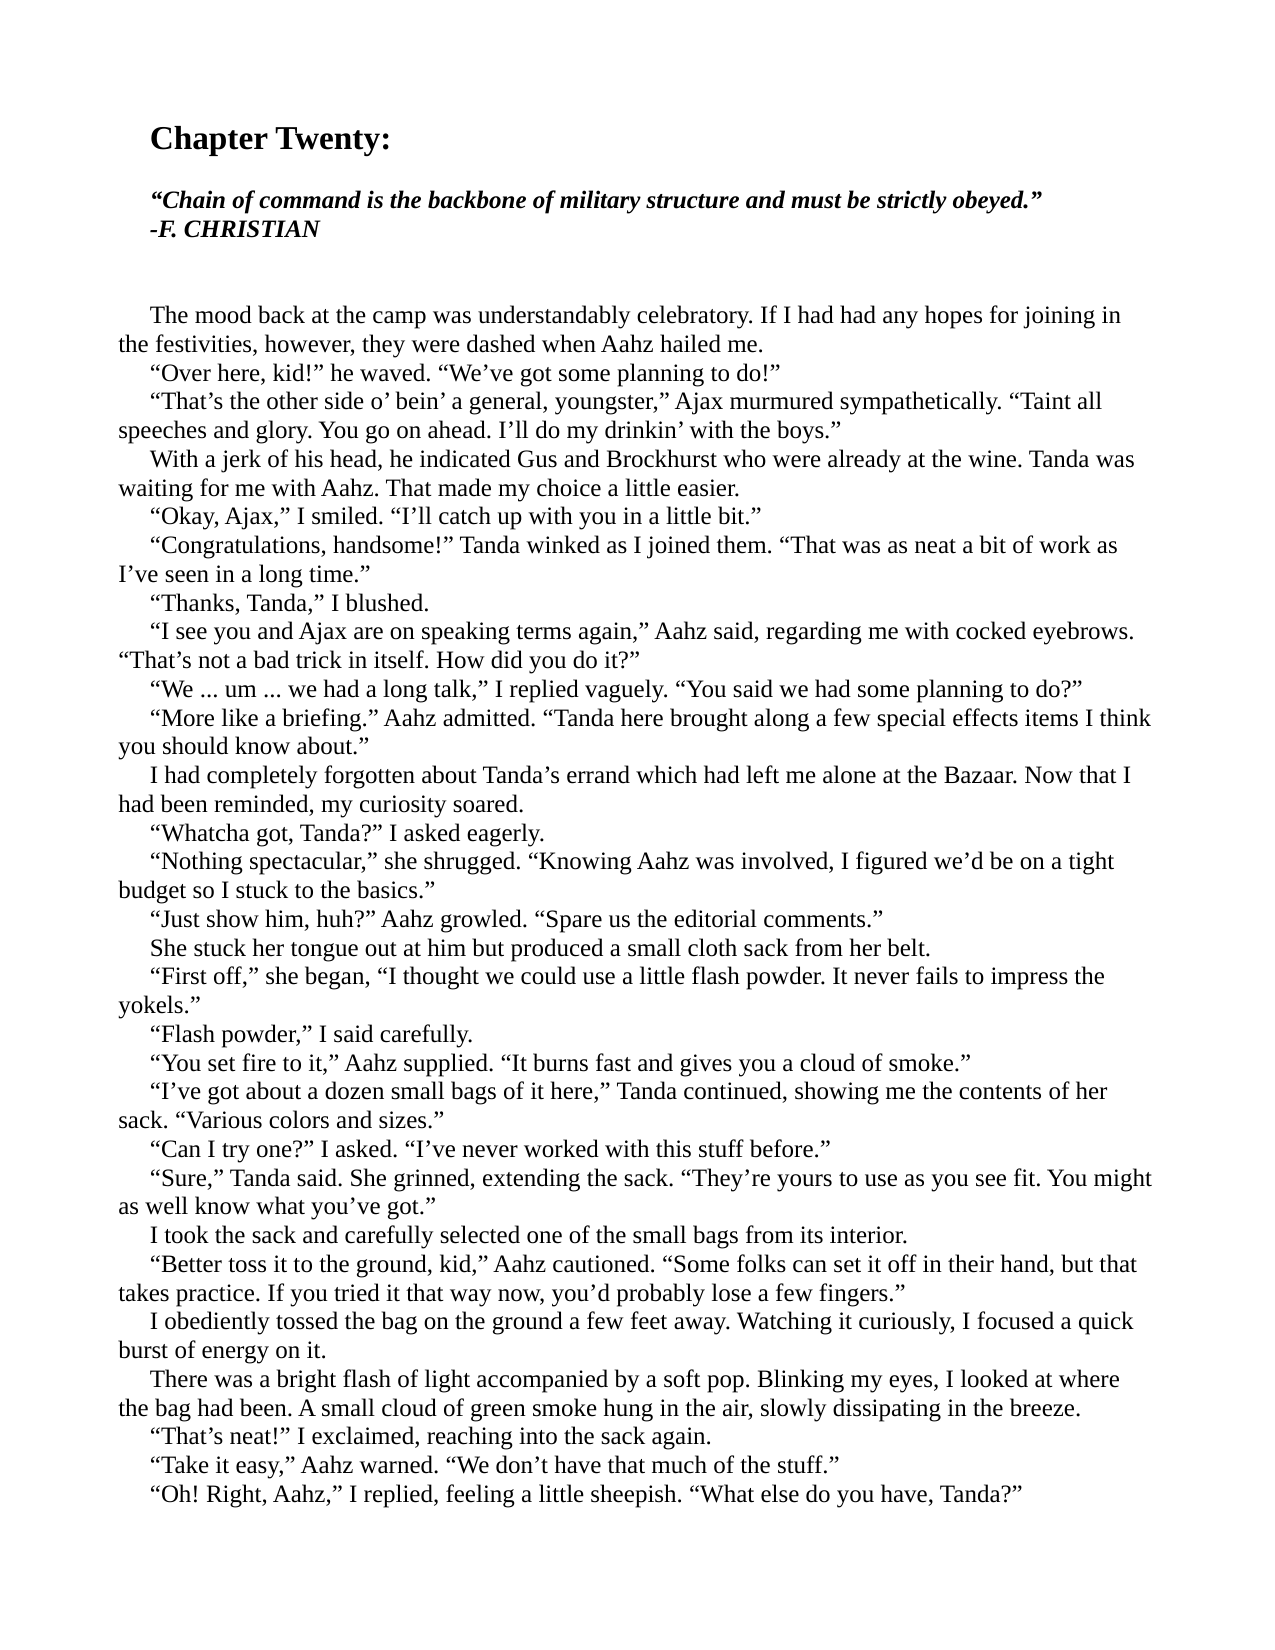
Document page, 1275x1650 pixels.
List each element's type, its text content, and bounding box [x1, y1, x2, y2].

text I obediently tossed the bag on the ground a few feet away. Watching it curiously, I focused a quick burst of energy on it. [118, 1306, 1157, 1364]
text “Better toss it to the ground, kid,” Aahz cautioned. “Some folks can set it off in their hand, but that takes practice. If you tried it that way now, you’d probably lose a few fingers.” [118, 1249, 1157, 1306]
text “I’ve got about a dozen small bags of it here,” Tanda continued, showing me the contents of her sack. “Various colors and sizes.” [118, 1076, 1157, 1134]
text There was a bright flash of light accompanied by a soft pop. Blinking my eyes, I looked at where the bag had been. A small cloud of green smoke hung in the air, slowly dissipating in the breeze. [118, 1364, 1157, 1421]
text She stuck her tongue out at him but produced a small cloth sack from her belt. [118, 933, 1157, 961]
text “You set fire to it,” Aahz supplied. “It burns fast and gives you a cloud of smoke.” [118, 1048, 1157, 1076]
text -F. CHRISTIAN [118, 214, 1157, 243]
text “First off,” she began, “I thought we could use a little flash powder. It never fails to impress the yokels.” [118, 961, 1157, 1019]
text “Take it easy,” Aahz warned. “We don’t have that much of the stuff.” [118, 1450, 1157, 1479]
text “I see you and Ajax are on speaking terms again,” Aahz said, regarding me with cocked eyebrows. “That’s not a bad trick in itself. How did you do it?” [118, 616, 1157, 674]
text “Chain of command is the backbone of military structure and must be strictly obeyed.” [118, 185, 1157, 214]
text “Oh! Right, Aahz,” I replied, feeling a little sheepish. “What else do you have, Tanda?” [118, 1479, 1157, 1508]
text “Can I try one?” I asked. “I’ve never worked with this stuff before.” [118, 1134, 1157, 1163]
text “Flash powder,” I said carefully. [118, 1019, 1157, 1048]
text I took the sack and carefully selected one of the small bags from its interior. [118, 1220, 1157, 1249]
text I had completely forgotten about Tanda’s errand which had left me alone at the Bazaar. Now that I had been reminded, my curiosity soared. [118, 760, 1157, 818]
subtitle Chapter Twenty: [118, 118, 1157, 156]
text “That’s neat!” I exclaimed, reaching into the sack again. [118, 1421, 1157, 1450]
text “Over here, kid!” he waved. “We’ve got some planning to do!” [118, 358, 1157, 386]
text “Whatcha got, Tanda?” I asked eagerly. [118, 818, 1157, 846]
text With a jerk of his head, he indicated Gus and Brockhurst who were already at the wine. Tanda was waiting for me with Aahz. That made my choice a little easier. [118, 444, 1157, 501]
text “Sure,” Tanda said. She grinned, extending the sack. “They’re yours to use as you see fit. You might as well know what you’ve got.” [118, 1163, 1157, 1220]
text “Just show him, huh?” Aahz growled. “Spare us the editorial comments.” [118, 904, 1157, 933]
text The mood back at the camp was understandably celebratory. If I had had any hopes for joining in the festivities, however, they were dashed when Aahz hailed me. [118, 300, 1157, 358]
text “We ... um ... we had a long talk,” I replied vaguely. “You said we had some planning to do?” [118, 674, 1157, 703]
text “Congratulations, handsome!” Tanda winked as I joined them. “That was as neat a bit of work as I’ve seen in a long time.” [118, 530, 1157, 588]
text “Thanks, Tanda,” I blushed. [118, 588, 1157, 616]
text “More like a briefing.” Aahz admitted. “Tanda here brought along a few special effects items I think you should know about.” [118, 703, 1157, 760]
text “That’s the other side o’ bein’ a general, youngster,” Ajax murmured sympathetically. “Taint all speeches and glory. You go on ahead. I’ll do my drinkin’ with the boys.” [118, 386, 1157, 444]
text “Nothing spectacular,” she shrugged. “Knowing Aahz was involved, I figured we’d be on a tight budget so I stuck to the basics.” [118, 846, 1157, 904]
text “Okay, Ajax,” I smiled. “I’ll catch up with you in a little bit.” [118, 501, 1157, 530]
